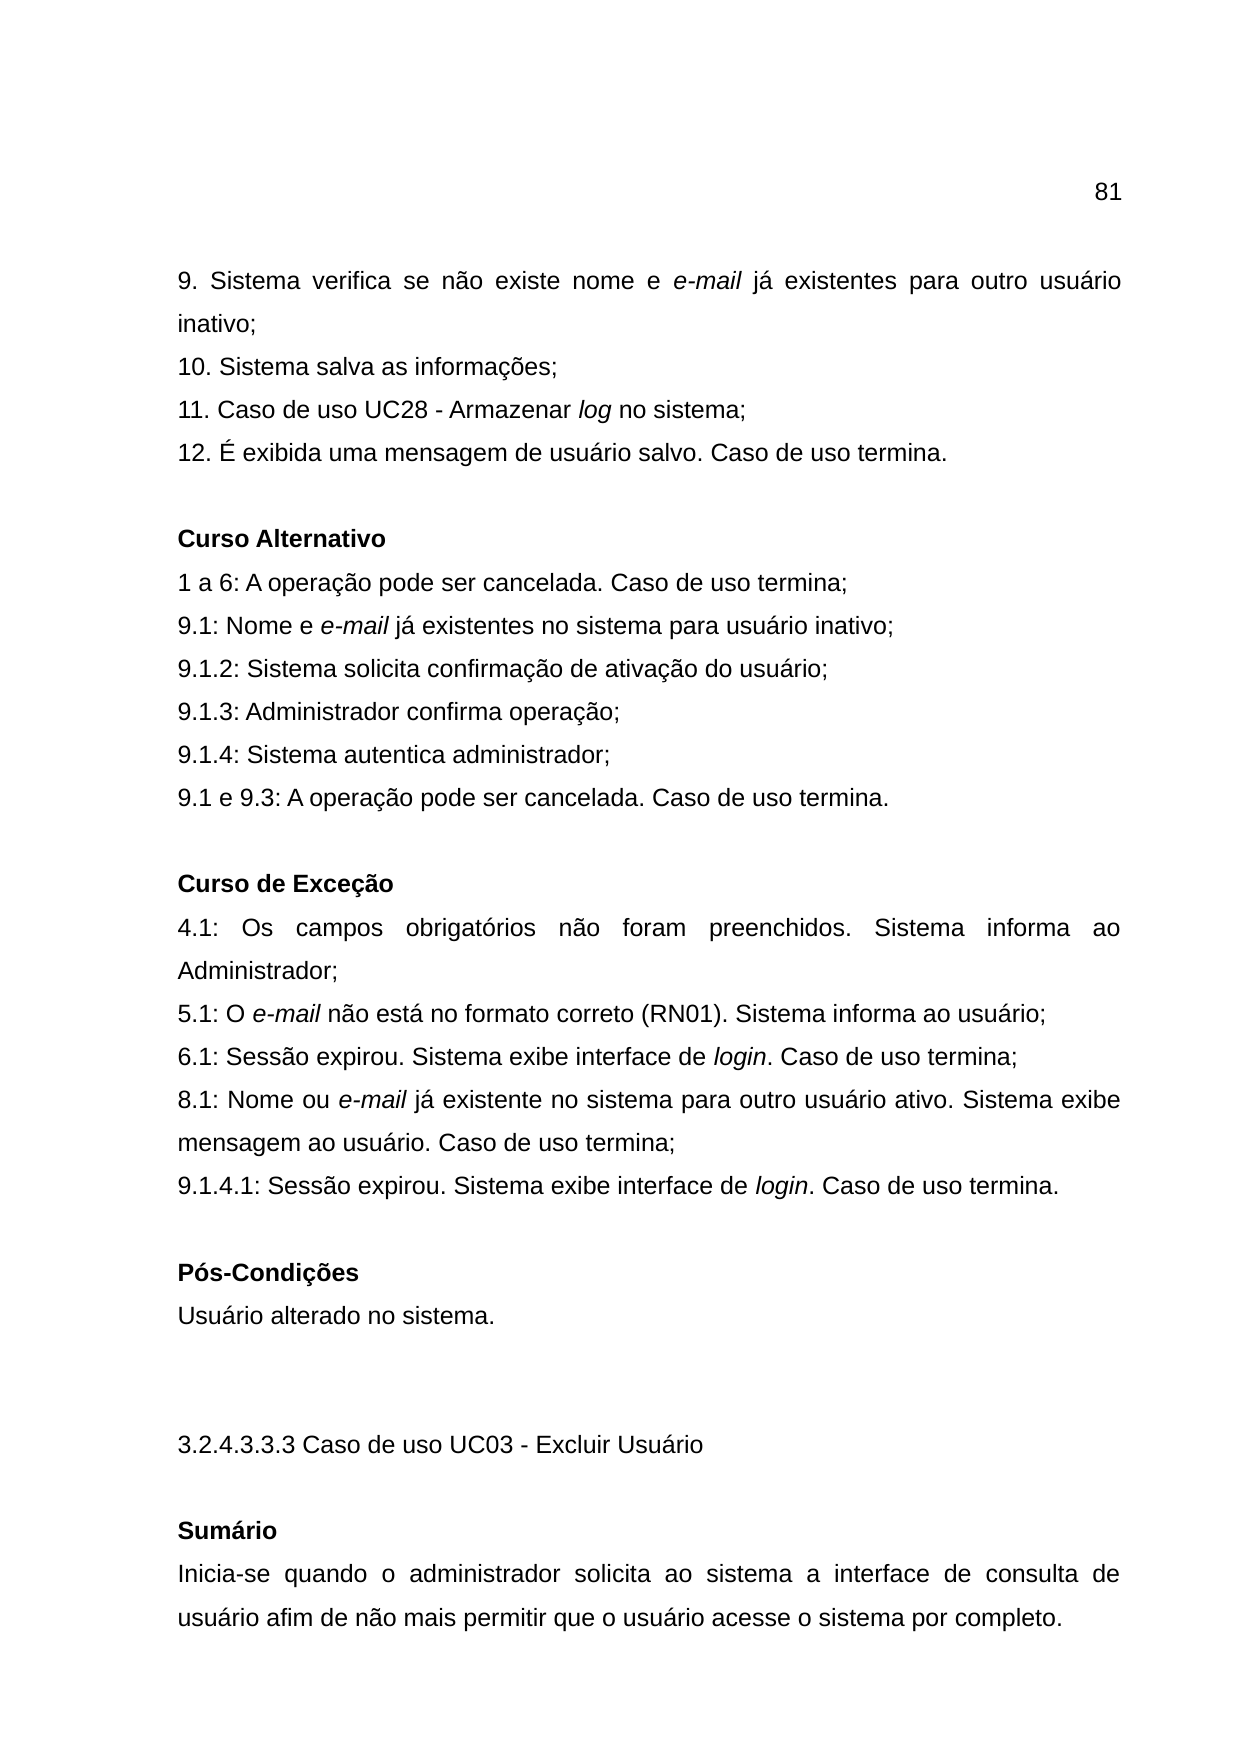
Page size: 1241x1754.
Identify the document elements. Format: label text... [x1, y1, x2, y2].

text 9.1.3: Administrador confirma operação; [177, 697, 1122, 726]
text 9.1.4: Sistema autentica administrador; [177, 740, 1122, 769]
text 9.1.2: Sistema solicita confirmação de ativação do usuário; [177, 654, 1122, 683]
text Sumário [177, 1516, 1122, 1545]
text 8.1: Nome ou e-mail já existente no sistema para outro usuário ativo. Sistema exibe mensagem ao usuário. Caso de uso termina; [177, 1085, 1122, 1157]
text Curso de Exceção [177, 869, 1122, 898]
text 12. É exibida uma mensagem de usuário salvo. Caso de uso termina. [177, 438, 1122, 467]
text 9.1 e 9.3: A operação pode ser cancelada. Caso de uso termina. [177, 783, 1122, 812]
text 1 a 6: A operação pode ser cancelada. Caso de uso termina; [177, 568, 1122, 596]
text 5.1: O e-mail não está no formato correto (RN01). Sistema informa ao usuário; [177, 999, 1122, 1028]
text 3.2.4.3.3.3 Caso de uso UC03 - Excluir Usuário [177, 1430, 1122, 1459]
text 6.1: Sessão expirou. Sistema exibe interface de login. Caso de uso termina; [177, 1042, 1122, 1071]
text Usuário alterado no sistema. [177, 1301, 1122, 1329]
text 11. Caso de uso UC28 - Armazenar log no sistema; [177, 395, 1122, 424]
text Pós-Condições [177, 1258, 1122, 1286]
text 9.1.4.1: Sessão expirou. Sistema exibe interface de login. Caso de uso termina. [177, 1171, 1122, 1200]
text Inicia-se quando o administrador solicita ao sistema a interface de consulta de usuário afim de não mais permitir que o usuário acesse o sistema por completo. [177, 1559, 1122, 1631]
text 10. Sistema salva as informações; [177, 352, 1122, 381]
text Curso Alternativo [177, 524, 1122, 553]
text 9.1: Nome e e-mail já existentes no sistema para usuário inativo; [177, 611, 1122, 639]
text 4.1: Os campos obrigatórios não foram preenchidos. Sistema informa ao Administrador; [177, 913, 1122, 984]
text 9. Sistema verifica se não existe nome e e-mail já existentes para outro usuário inativo; [177, 266, 1122, 338]
